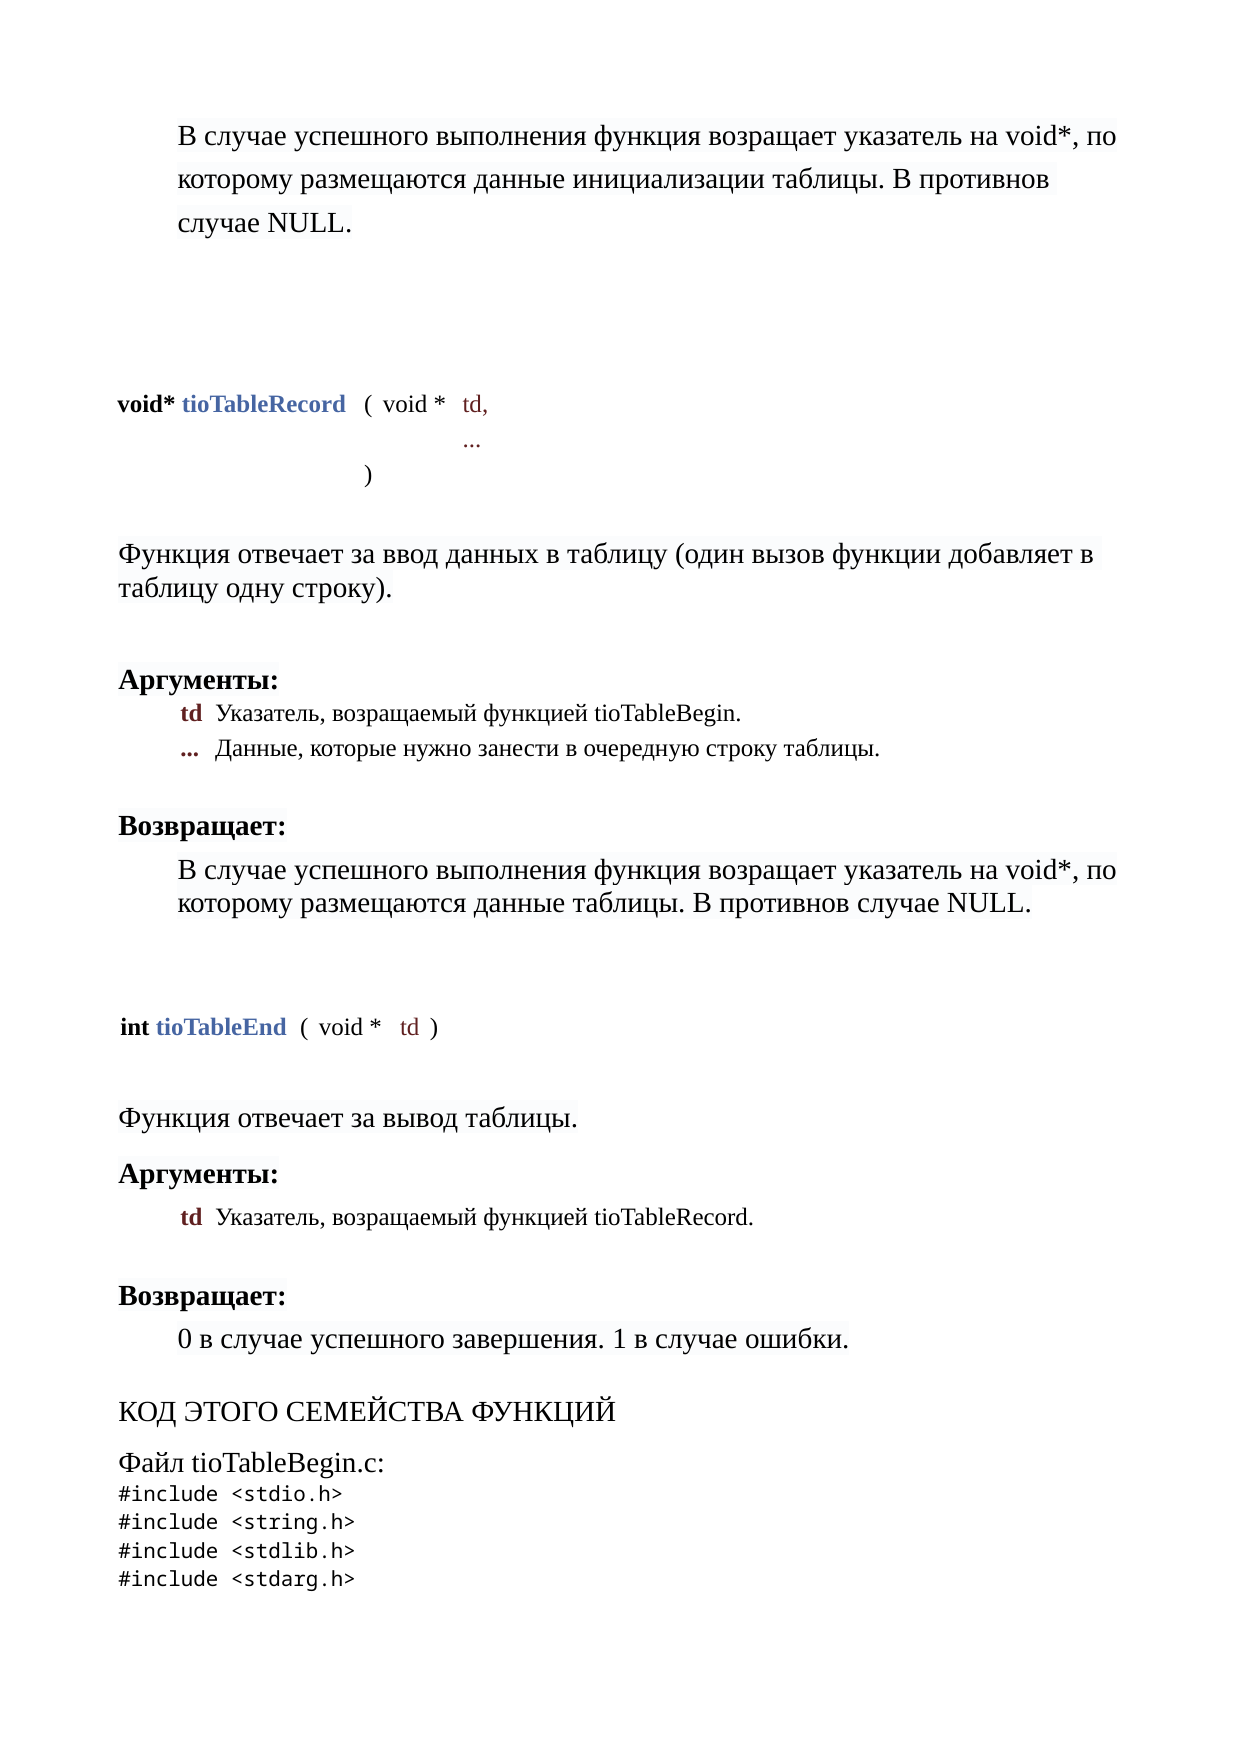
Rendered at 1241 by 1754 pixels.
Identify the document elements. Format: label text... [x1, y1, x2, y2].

text Функция отвечает за вывод таблицы. [118, 1100, 1122, 1133]
table_header int tioTableEnd [108, 1009, 297, 1044]
table_cell ... [177, 730, 212, 765]
table_header Указатель, возращаемый функцией tioTableRecord. [212, 1200, 767, 1234]
table_header [445, 1009, 461, 1044]
table_header ) [427, 1009, 445, 1044]
subtitle Возвращает: [118, 1278, 1122, 1311]
table_header td [397, 1009, 427, 1044]
table_header ( [297, 1009, 316, 1044]
table_header void* tioTableRecord [105, 387, 361, 421]
table_header td [177, 696, 212, 730]
table_cell ... [459, 421, 500, 456]
table_header void * [380, 387, 459, 421]
table_cell [380, 421, 459, 456]
table_header Указатель, возращаемый функцией tioTableBegin. [212, 696, 895, 730]
text #include <string.h> [118, 1507, 1122, 1536]
table_cell [105, 421, 361, 456]
text #include <stdio.h> [118, 1479, 1122, 1507]
list В случае успешного выполнения функция возращает указатель на void*, по которому размещаются данные инициализации таблицы. В противнов случае NULL. [177, 118, 1122, 239]
text #include <stdarg.h> [118, 1564, 1122, 1593]
list 0 в случае успешного завершения. 1 в случае ошибки. [177, 1321, 1122, 1355]
table_cell [105, 456, 361, 490]
subtitle Аргументы: [118, 1156, 1122, 1189]
subtitle Возвращает: [118, 808, 1122, 842]
text Файл tioTableBegin.c: [118, 1445, 1122, 1479]
list В случае успешного выполнения функция возращает указатель на void*, по которому размещаются данные таблицы. В противнов случае NULL. [177, 852, 1122, 919]
table_header ( [361, 387, 380, 421]
table_header td [177, 1200, 212, 1234]
table_header td, [459, 387, 500, 421]
table_cell [459, 456, 500, 490]
text #include <stdlib.h> [118, 1536, 1122, 1564]
table_cell [361, 421, 380, 456]
text Функция отвечает за ввод данных в таблицу (один вызов функции добавляет в таблицу одну строку). [118, 536, 1122, 603]
table_cell ) [361, 456, 380, 490]
table_header void * [316, 1009, 397, 1044]
table_cell Данные, которые нужно занести в очередную строку таблицы. [212, 730, 895, 765]
table_cell [380, 456, 459, 490]
subtitle Аргументы: [118, 662, 1122, 696]
title КОД ЭТОГО СЕМЕЙСТВА ФУНКЦИЙ [118, 1394, 1122, 1428]
